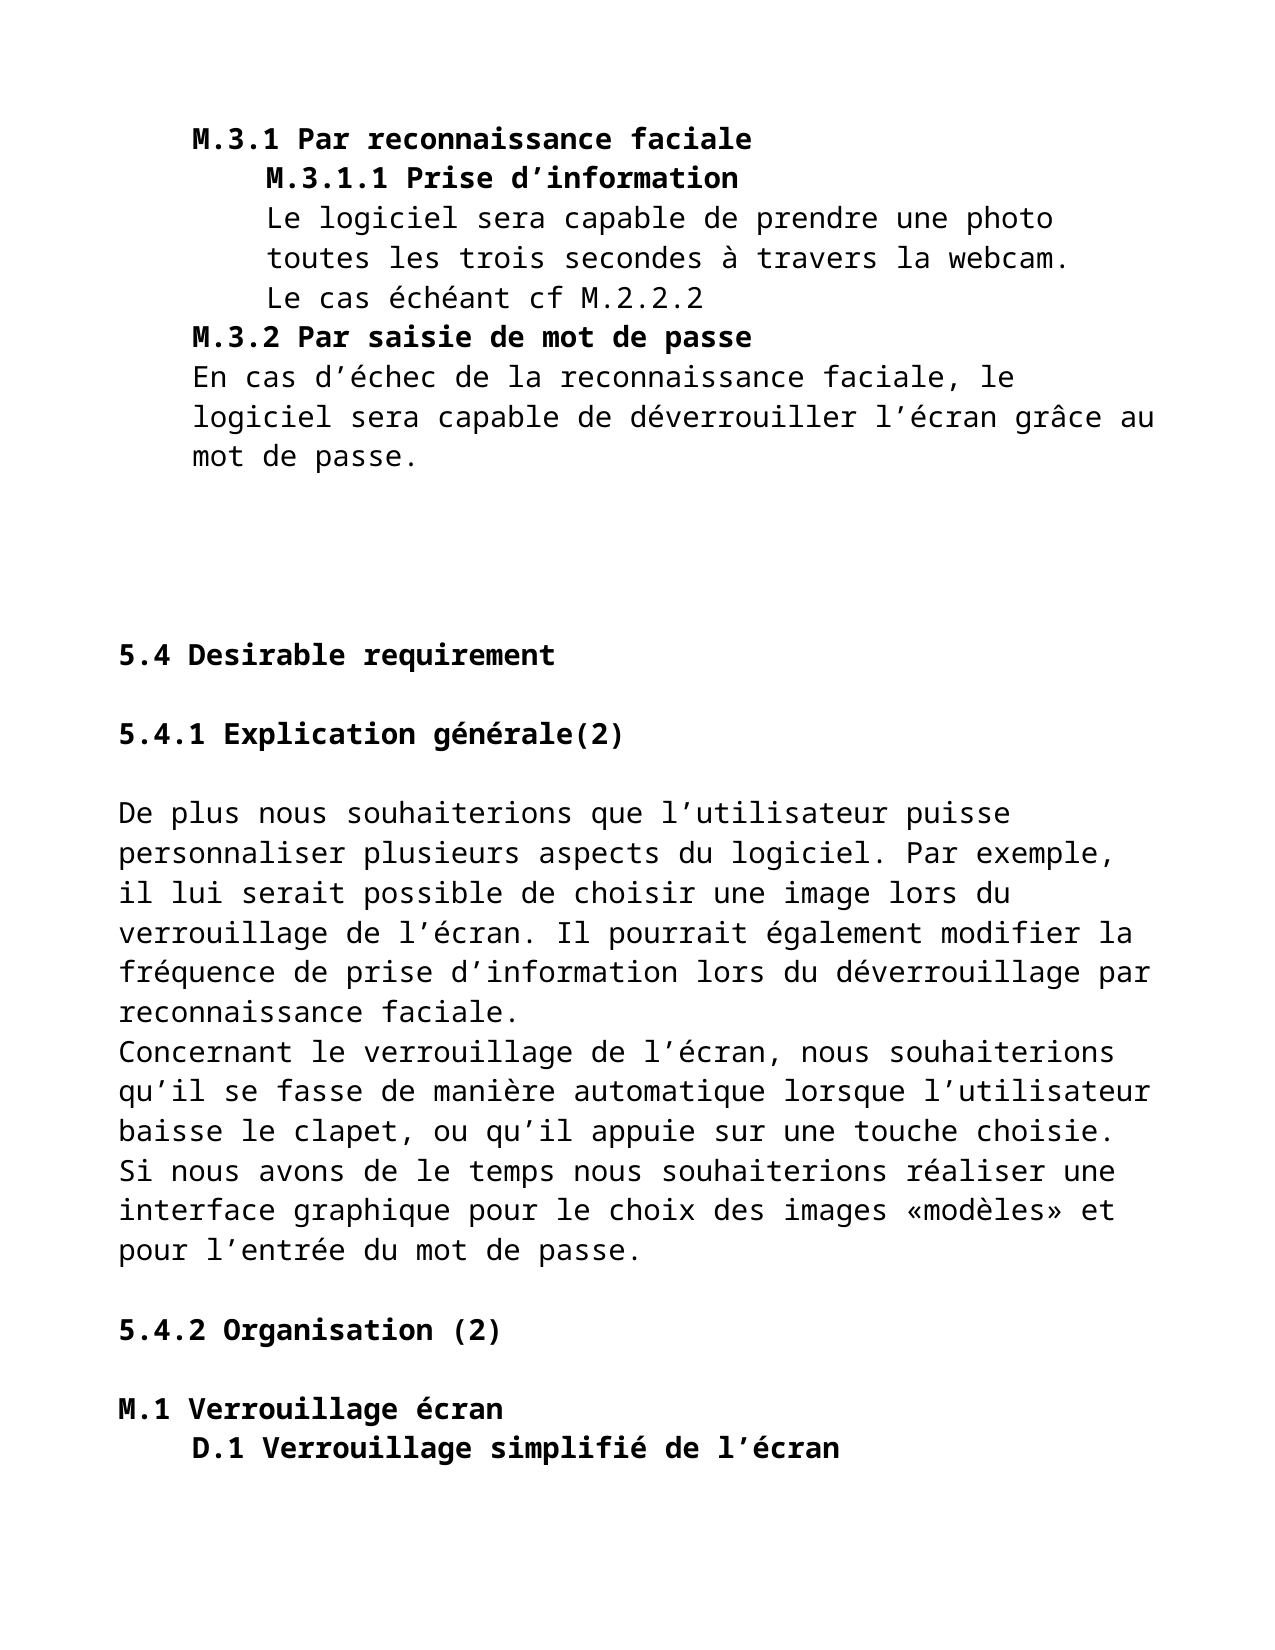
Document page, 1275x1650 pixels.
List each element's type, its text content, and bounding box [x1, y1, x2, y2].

text Si nous avons de le temps nous souhaiterions réaliser une interface graphique pour le choix des images «modèles» et pour l’entrée du mot de passe. [118, 1150, 1157, 1269]
text M.1 Verrouillage écran [118, 1388, 1157, 1428]
text M.3.1 Par reconnaissance faciale [118, 118, 1157, 158]
text De plus nous souhaiterions que l’utilisateur puisse personnaliser plusieurs aspects du logiciel. Par exemple, il lui serait possible de choisir une image lors du verrouillage de l’écran. Il pourrait également modifier la fréquence de prise d’information lors du déverrouillage par reconnaissance faciale. [118, 793, 1157, 1031]
text M.3.1.1 Prise d’information [118, 158, 1157, 197]
text D.1 Verrouillage simplifié de l’écran [118, 1428, 1157, 1467]
text 5.4.1 Explication générale(2) [118, 713, 1157, 753]
text Le logiciel sera capable de prendre une photo toutes les trois secondes à travers la webcam. [118, 197, 1157, 277]
text 5.4.2 Organisation (2) [118, 1309, 1157, 1348]
text Concernant le verrouillage de l’écran, nous souhaiterions qu’il se fasse de manière automatique lorsque l’utilisateur baisse le clapet, ou qu’il appuie sur une touche choisie. [118, 1031, 1157, 1150]
text Le cas échéant cf M.2.2.2 [118, 277, 1157, 317]
text 5.4 Desirable requirement [118, 634, 1157, 674]
text M.3.2 Par saisie de mot de passe En cas d’échec de la reconnaissance faciale, le logiciel sera capable de déverrouiller l’écran grâce au mot de passe. [118, 317, 1157, 515]
